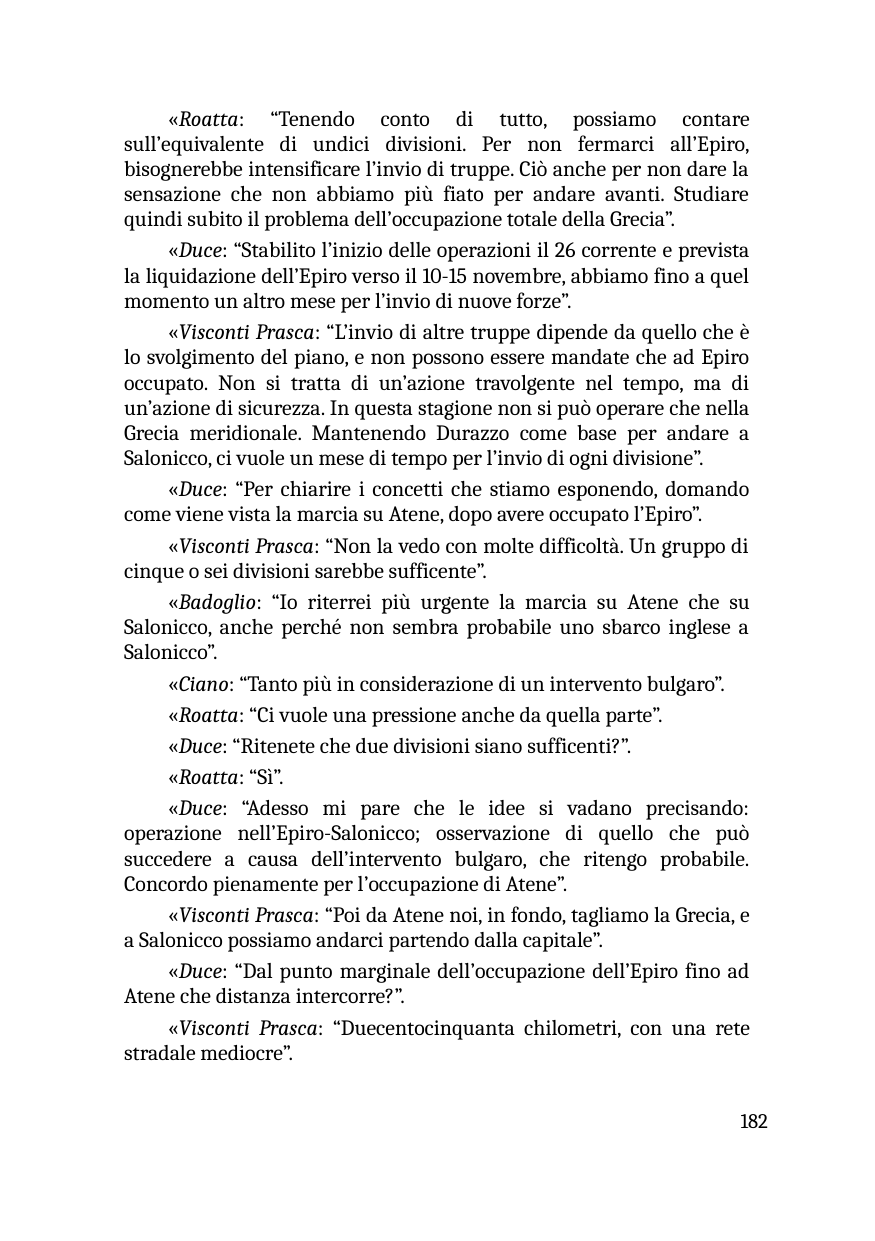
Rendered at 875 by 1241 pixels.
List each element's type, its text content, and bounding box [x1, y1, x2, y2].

text «Ciano: “Tanto più in considerazione di un intervento bulgaro”. [124, 671, 750, 696]
text «Duce: “Ritenete che due divisioni siano sufficenti?”. [124, 733, 750, 759]
text «Duce: “Per chiarire i concetti che stiamo esponendo, domando come viene vista la marcia su Atene, dopo avere occupato l’Epiro”. [124, 477, 750, 527]
text «Duce: “Adesso mi pare che le idee si vadano precisando: operazione nell’Epiro-Salonicco; osservazione di quello che può succedere a causa dell’intervento bulgaro, che ritengo probabile. Concordo pienamente per l’occupazione di Atene”. [124, 796, 750, 897]
text «Visconti Prasca: “Duecentocinquanta chilometri, con una rete stradale mediocre”. [124, 1015, 750, 1066]
text «Roatta: “Ci vuole una pressione anche da quella parte”. [124, 702, 750, 728]
text «Visconti Prasca: “Poi da Atene noi, in fondo, tagliamo la Grecia, e a Salonicco possiamo andarci partendo dalla capitale”. [124, 903, 750, 953]
text «Duce: “Stabilito l’inizio delle operazioni il 26 corrente e prevista la liquidazione dell’Epiro verso il 10-15 novembre, abbiamo fino a quel momento un altro mese per l’invio di nuove forze”. [124, 238, 750, 314]
text «Badoglio: “Io riterrei più urgente la marcia su Atene che su Salonicco, anche perché non sembra probabile uno sbarco inglese a Salonicco”. [124, 590, 750, 665]
text «Roatta: “Tenendo conto di tutto, possiamo contare sull’equivalente di undici divisioni. Per non fermarci all’Epiro, bisognerebbe intensificare l’invio di truppe. Ciò anche per non dare la sensazione che non abbiamo più fiato per andare avanti. Studiare quindi subito il problema dell’occupazione totale della Grecia”. [124, 106, 750, 232]
text «Duce: “Dal punto marginale dell’occupazione dell’Epiro fino ad Atene che distanza intercorre?”. [124, 959, 750, 1009]
text «Visconti Prasca: “L’invio di altre truppe dipende da quello che è lo svolgimento del piano, e non possono essere mandate che ad Epiro occupato. Non si tratta di un’azione travolgente nel tempo, ma di un’azione di sicurezza. In questa stagione non si può operare che nella Grecia meridionale. Mantenendo Durazzo come base per andare a Salonicco, ci vuole un mese di tempo per l’invio di ogni divisione”. [124, 320, 750, 471]
text «Roatta: “Sì”. [124, 765, 750, 790]
text «Visconti Prasca: “Non la vedo con molte difficoltà. Un gruppo di cinque o sei divisioni sarebbe sufficente”. [124, 533, 750, 584]
